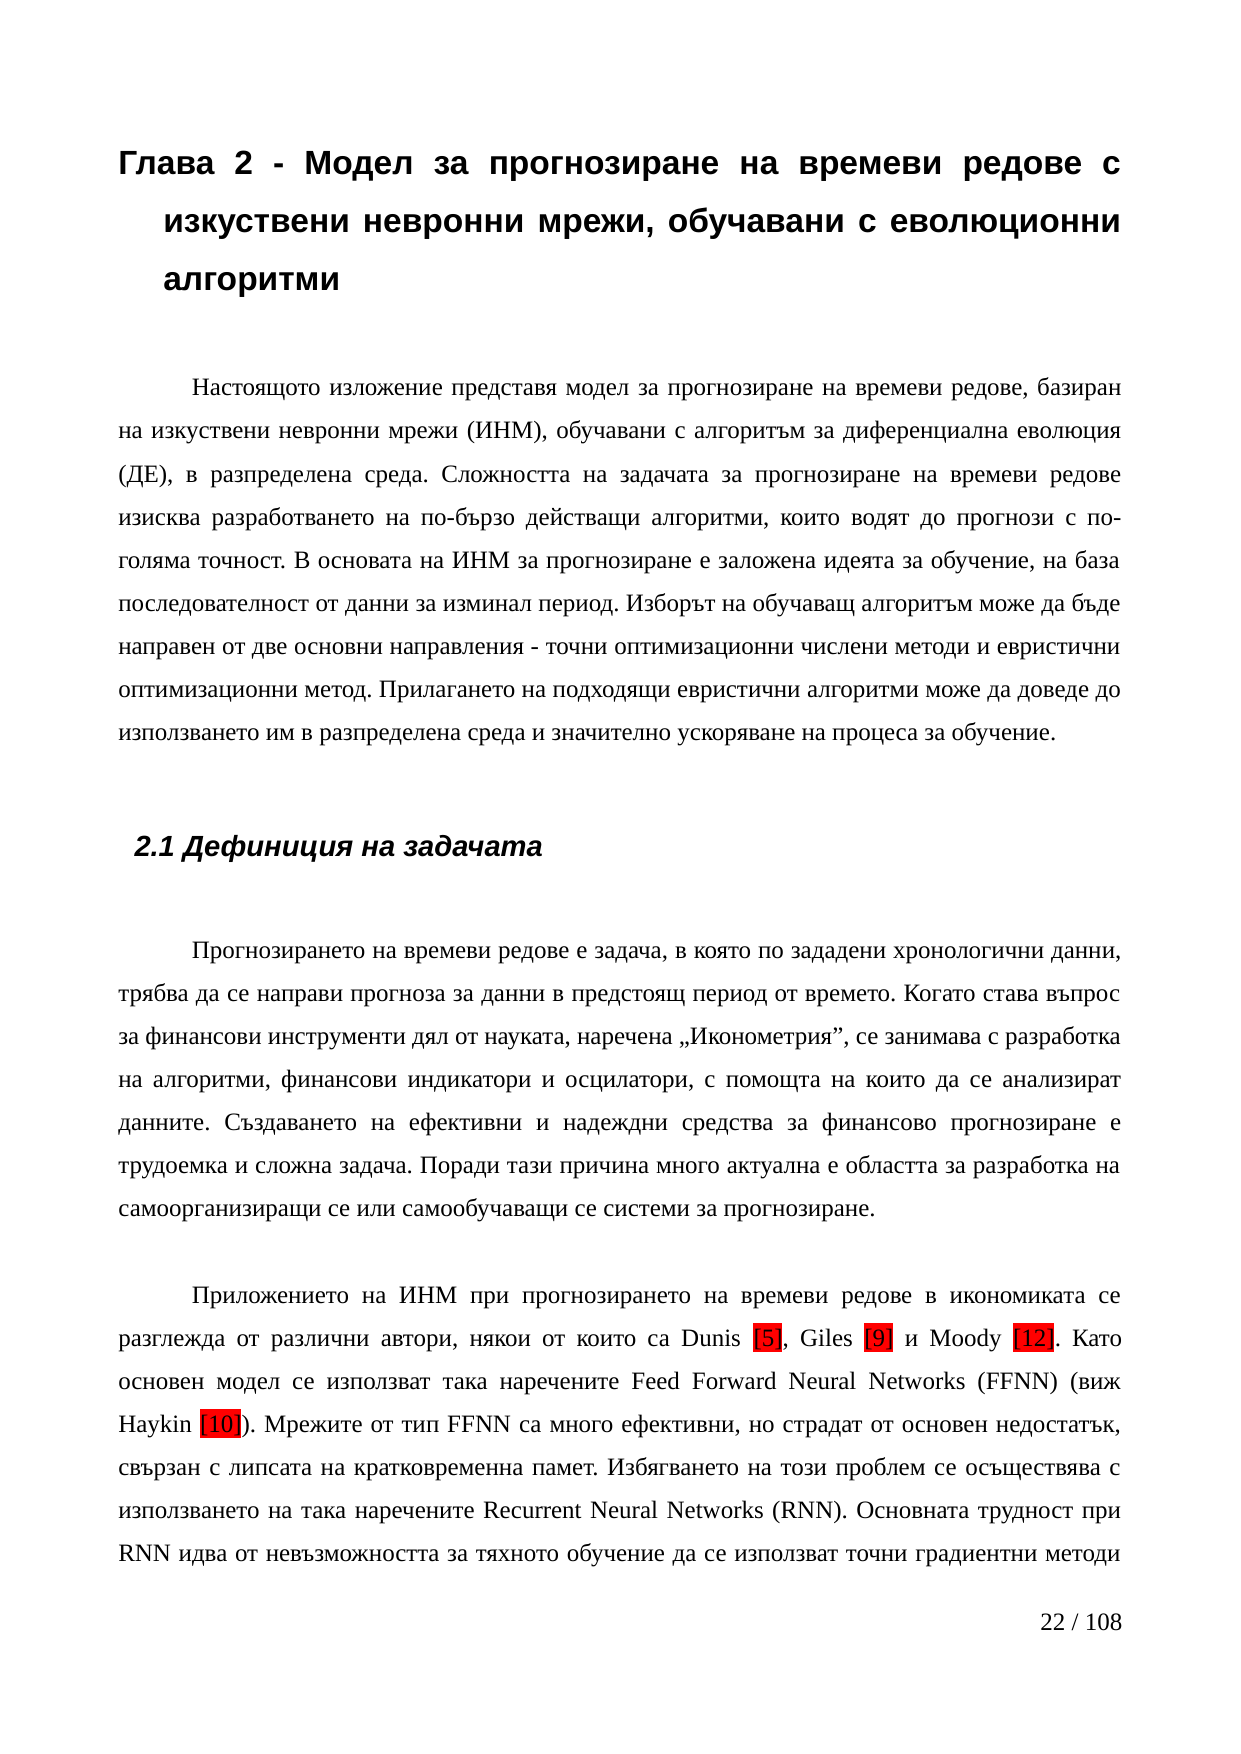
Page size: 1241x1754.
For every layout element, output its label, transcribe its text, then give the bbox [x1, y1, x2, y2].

text Прогнозирането на времеви редове е задача, в която по зададени хронологични данни, трябва да се направи прогноза за данни в предстоящ период от времето. Когато става въпрос за финансови инструменти дял от науката, наречена „Иконометрия”, се занимава с разработка на алгоритми, финансови индикатори и осцилатори, с помощта на които да се анализират данните. Създаването на ефективни и надеждни средства за финансово прогнозиране е трудоемка и сложна задача. Поради тази причина много актуална е областта за разработка на самоорганизиращи се или самообучаващи се системи за прогнозиране. [118, 935, 1122, 1222]
text Настоящото изложение представя модел за прогнозиране на времеви редове, базиран на изкуствени невронни мрежи (ИНМ), обучавани с алгоритъм за диференциална еволюция (ДЕ), в разпределена среда. Сложността на задачата за прогнозиране на времеви редове изисква разработването на по-бързо действащи алгоритми, които водят до прогнози с по-голяма точност. В основата на ИНМ за прогнозиране е заложена идеята за обучение, на база последователност от данни за изминал период. Изборът на обучаващ алгоритъм може да бъде направен от две основни направления - точни оптимизационни числени методи и евристични оптимизационни метод. Прилагането на подходящи евристични алгоритми може да доведе до използването им в разпределена среда и значително ускоряване на процеса за обучение. [118, 372, 1122, 746]
text Приложението на ИНМ при прогнозирането на времеви редове в икономиката се разглежда от различни автори, някои от които са Dunis [5], Giles [9] и Moody [12]. Като основен модел се използват така наречените Feed Forward Neural Networks (FFNN) (виж Haykin [10]). Мрежите от тип FFNN са много ефективни, но страдат от основен недостатък, свързан с липсата на кратковременна памет. Избягването на този проблем се осъществява с използването на така наречените Recurrent Neural Networks (RNN). Основната трудност при RNN идва от невъзможността за тяхното обучение да се използват точни градиентни методи [118, 1280, 1122, 1567]
subtitle Глава 2 - Модел за прогнозиране на времеви редове с изкуствени невронни мрежи, обучавани с еволюционни алгоритми [118, 143, 1122, 298]
subtitle 2.1 Дефиниция на задачата [118, 829, 1122, 862]
